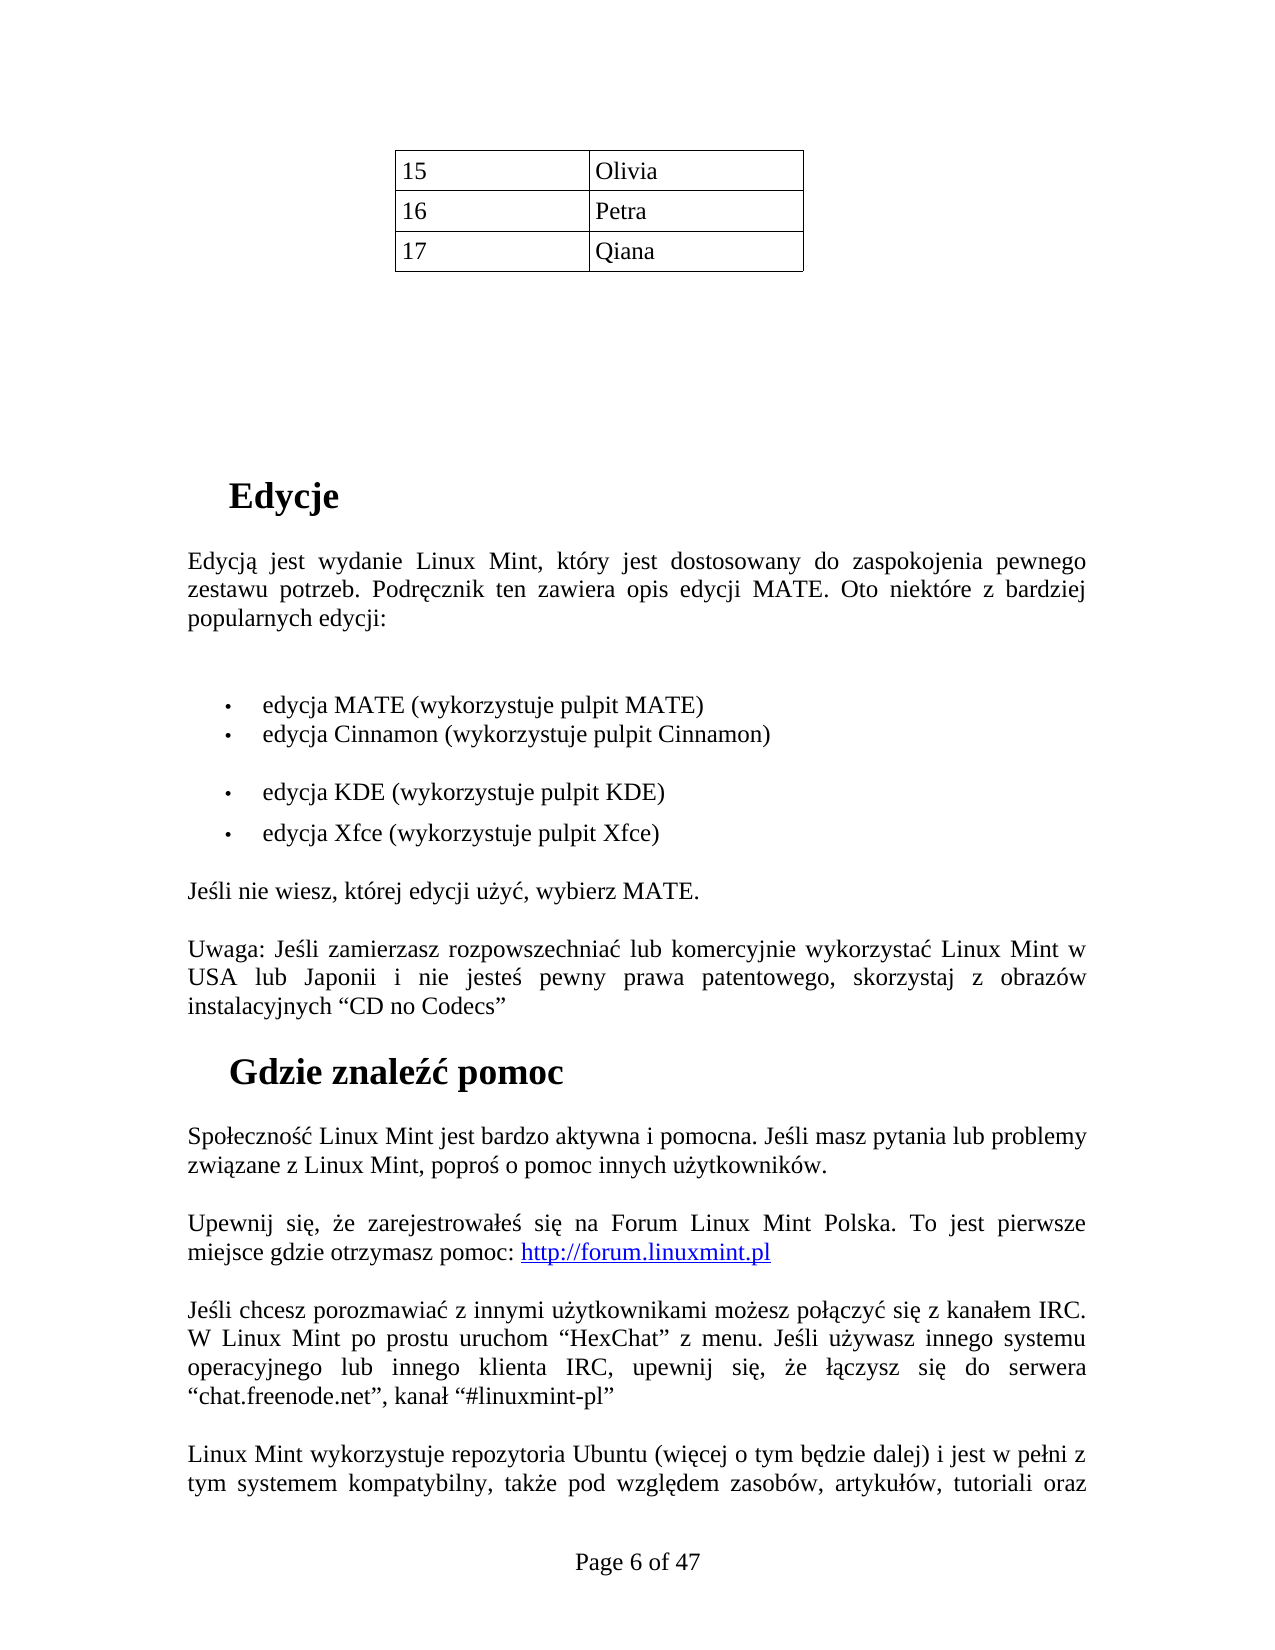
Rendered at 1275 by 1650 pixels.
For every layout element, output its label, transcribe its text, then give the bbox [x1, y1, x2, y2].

table_cell Qiana [590, 232, 803, 271]
list edycja Xfce (wykorzystuje pulpit Xfce) [225, 818, 1087, 847]
table_cell Petra [590, 191, 803, 231]
text Uwaga: Jeśli zamierzasz rozpowszechniać lub komercyjnie wykorzystać Linux Mint w USA lub Japonii i nie jesteś pewny prawa patentowego, skorzystaj z obrazów instalacyjnych “CD no Codecs” [187, 934, 1087, 1020]
text Upewnij się, że zarejestrowałeś się na Forum Linux Mint Polska. To jest pierwsze miejsce gdzie otrzymasz pomoc: http://forum.linuxmint.pl [187, 1208, 1087, 1266]
table_cell 15 [396, 151, 589, 190]
table_cell 16 [396, 191, 589, 231]
text Jeśli chcesz porozmawiać z innymi użytkownikami możesz połączyć się z kanałem IRC. W Linux Mint po prostu uruchom “HexChat” z menu. Jeśli używasz innego systemu operacyjnego lub innego klienta IRC, upewnij się, że łączysz się do serwera “chat.freenode.net”, kanał “#linuxmint-pl” [187, 1295, 1087, 1410]
list edycja Cinnamon (wykorzystuje pulpit Cinnamon) [225, 719, 1087, 747]
subtitle Gdzie znaleźć pomoc [187, 1049, 1087, 1092]
table_cell Olivia [590, 151, 803, 190]
list edycja MATE (wykorzystuje pulpit MATE) [225, 690, 1087, 719]
table_cell 17 [396, 232, 589, 271]
subtitle Edycje [187, 473, 1087, 517]
text Społeczność Linux Mint jest bardzo aktywna i pomocna. Jeśli masz pytania lub problemy związane z Linux Mint, poproś o pomoc innych użytkowników. [187, 1121, 1087, 1179]
text Jeśli nie wiesz, której edycji użyć, wybierz MATE. [187, 876, 1087, 904]
text Edycją jest wydanie Linux Mint, który jest dostosowany do zaspokojenia pewnego zestawu potrzeb. Podręcznik ten zawiera opis edycji MATE. Oto niektóre z bardziej popularnych edycji: [187, 546, 1087, 632]
text Linux Mint wykorzystuje repozytoria Ubuntu (więcej o tym będzie dalej) i jest w pełni z tym systemem kompatybilny, także pod względem zasobów, artykułów, tutoriali oraz [187, 1439, 1087, 1496]
